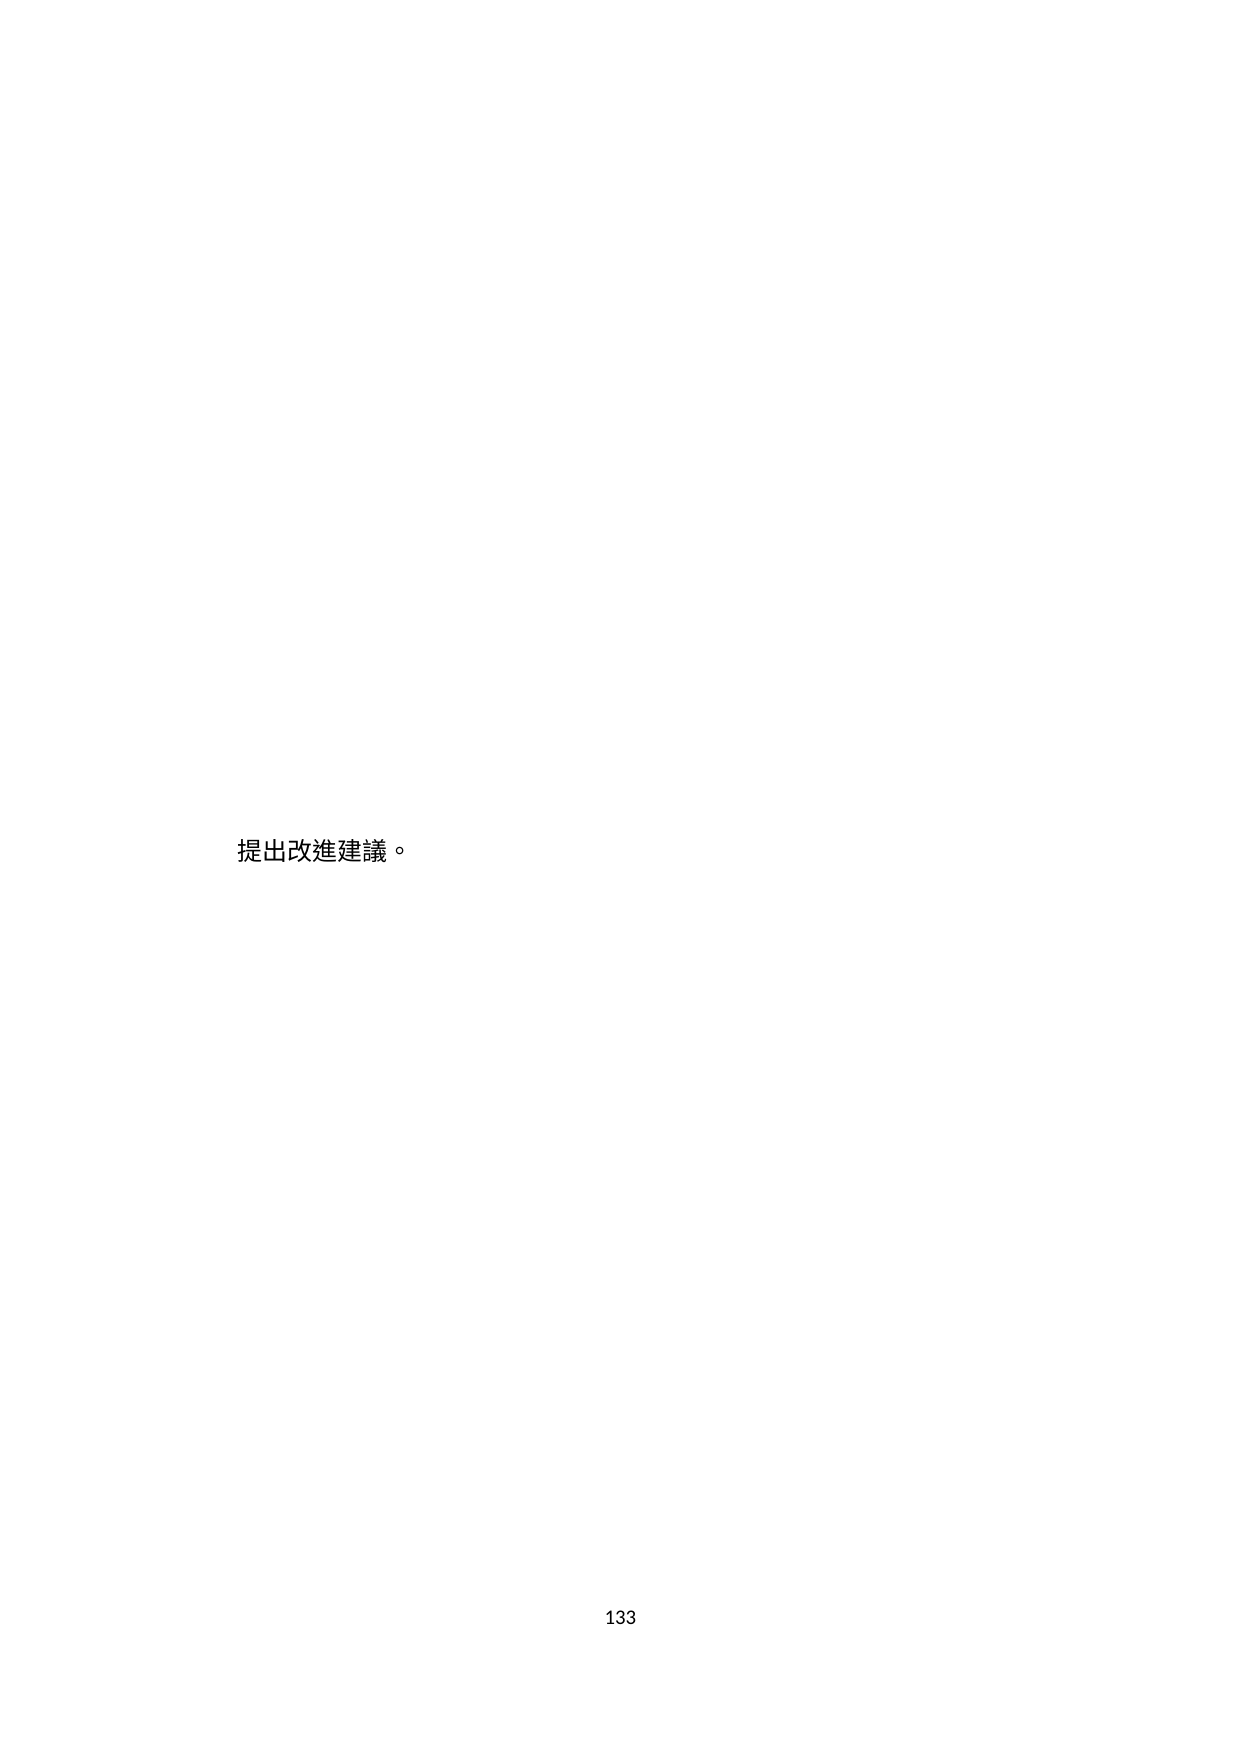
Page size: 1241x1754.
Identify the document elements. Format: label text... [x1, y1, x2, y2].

text 提出改進建議。 [187, 808, 1053, 871]
